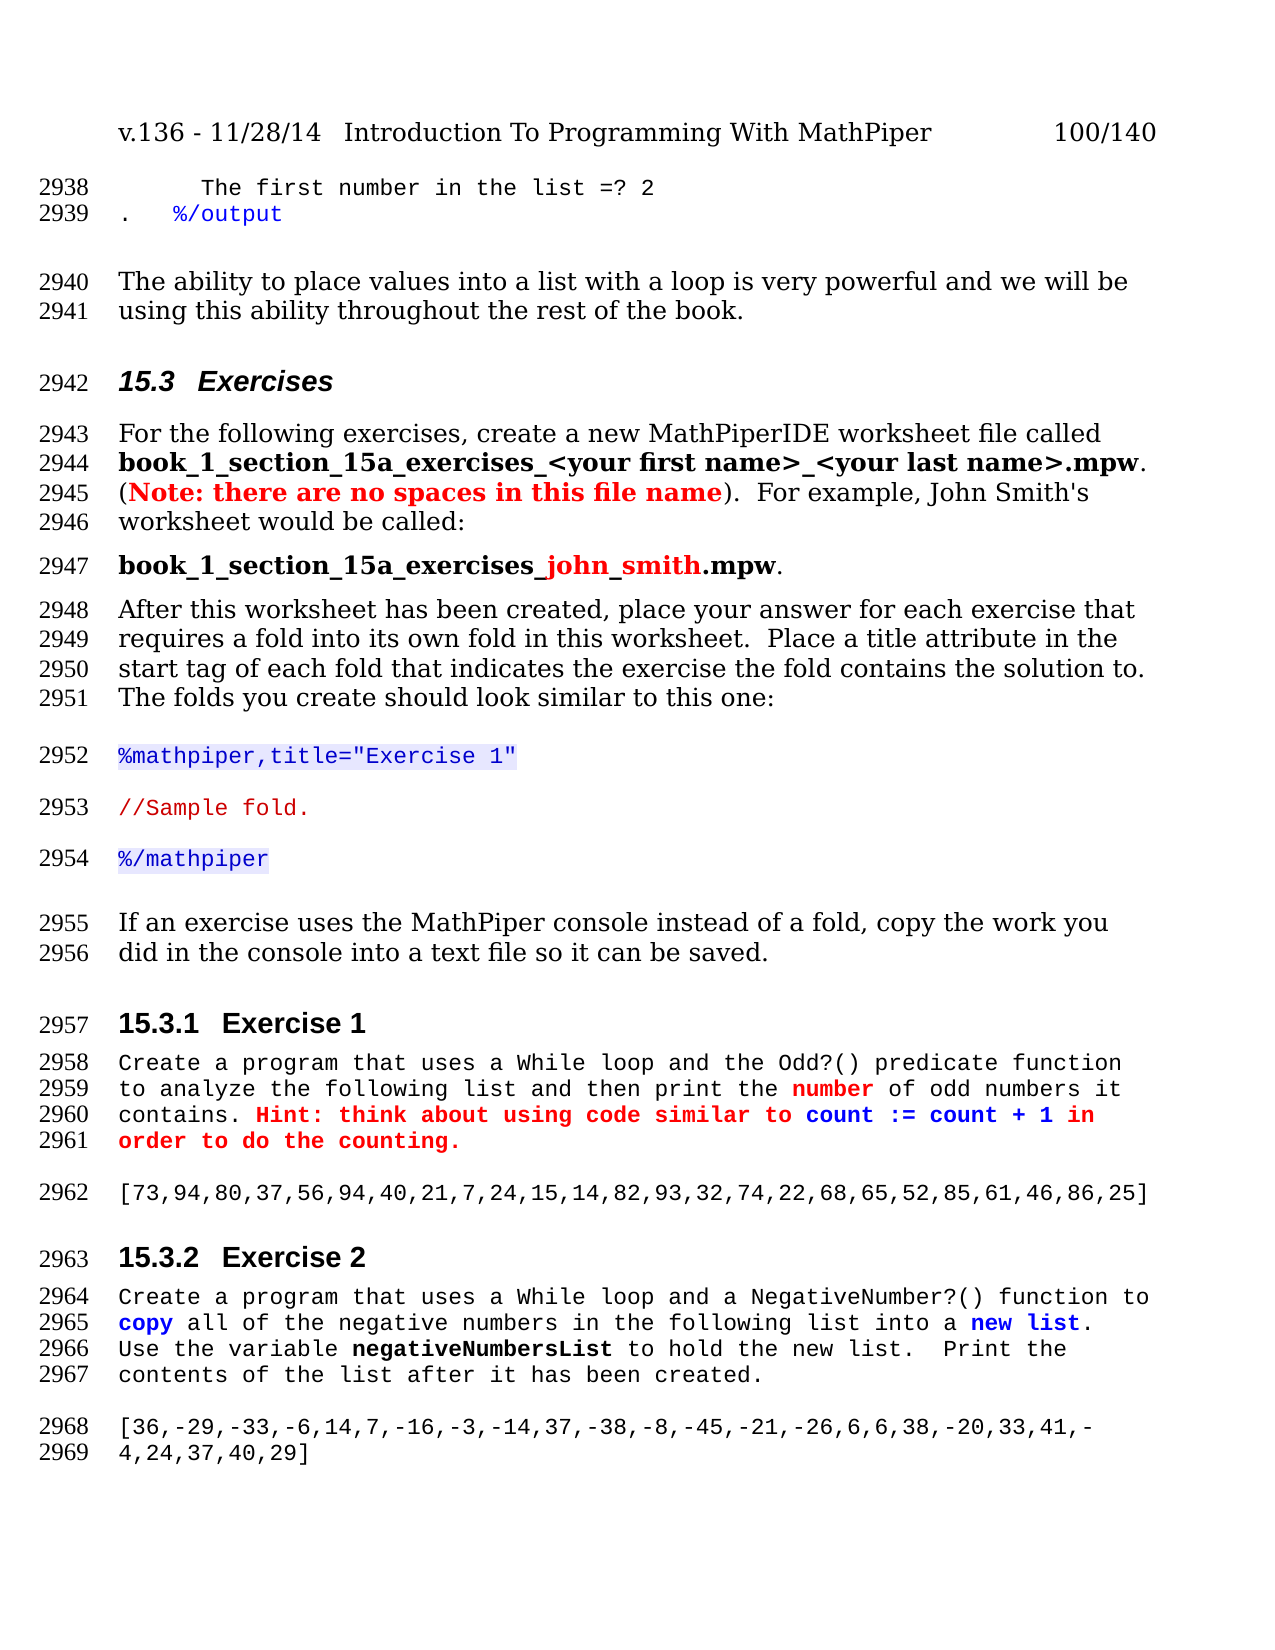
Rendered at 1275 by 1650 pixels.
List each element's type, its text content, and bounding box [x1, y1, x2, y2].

text [36,-29,-33,-6,14,7,-16,-3,-14,37,-38,-8,-45,-21,-26,6,6,38,-20,33,41,-4,24,37,40,29] [118, 1415, 1157, 1467]
text For the following exercises, create a new MathPiperIDE worksheet file called book_1_section_15a_exercises_<your first name>_<your last name>.mpw. (Note: there are no spaces in this file name). For example, John Smith's worksheet would be called: [118, 419, 1157, 536]
text %/mathpiper [118, 848, 1157, 874]
subtitle Exercise 1 [118, 1006, 1157, 1039]
subtitle Exercise 2 [118, 1240, 1157, 1274]
text If an exercise uses the MathPiper console instead of a fold, copy the work you did in the console into a text file so it can be saved. [118, 909, 1157, 967]
text [73,94,80,37,56,94,40,21,7,24,15,14,82,93,32,74,22,68,65,52,85,61,46,86,25] [118, 1181, 1157, 1207]
text //Sample fold. [118, 796, 1157, 822]
subtitle Exercises [118, 364, 1157, 398]
text The first number in the list =? 2 [118, 177, 1157, 203]
text Create a program that uses a While loop and the Odd?() predicate function to analyze the following list and then print the number of odd numbers it contains. Hint: think about using code similar to count := count + 1 in order to do the counting. [118, 1052, 1157, 1155]
text . %/output [118, 203, 1157, 229]
text The ability to place values into a list with a loop is very powerful and we will be using this ability throughout the rest of the book. [118, 267, 1157, 325]
text After this worksheet has been created, place your answer for each exercise that requires a fold into its own fold in this worksheet. Place a title attribute in the start tag of each fold that indicates the exercise the fold contains the solution to. The folds you create should look similar to this one: [118, 595, 1157, 712]
text book_1_section_15a_exercises_john_smith.mpw. [118, 551, 1157, 580]
text %mathpiper,title="Exercise 1" [118, 744, 1157, 770]
text Create a program that uses a While loop and a NegativeNumber?() function to copy all of the negative numbers in the following list into a new list. Use the variable negativeNumbersList to hold the new list. Print the contents of the list after it has been created. [118, 1286, 1157, 1389]
